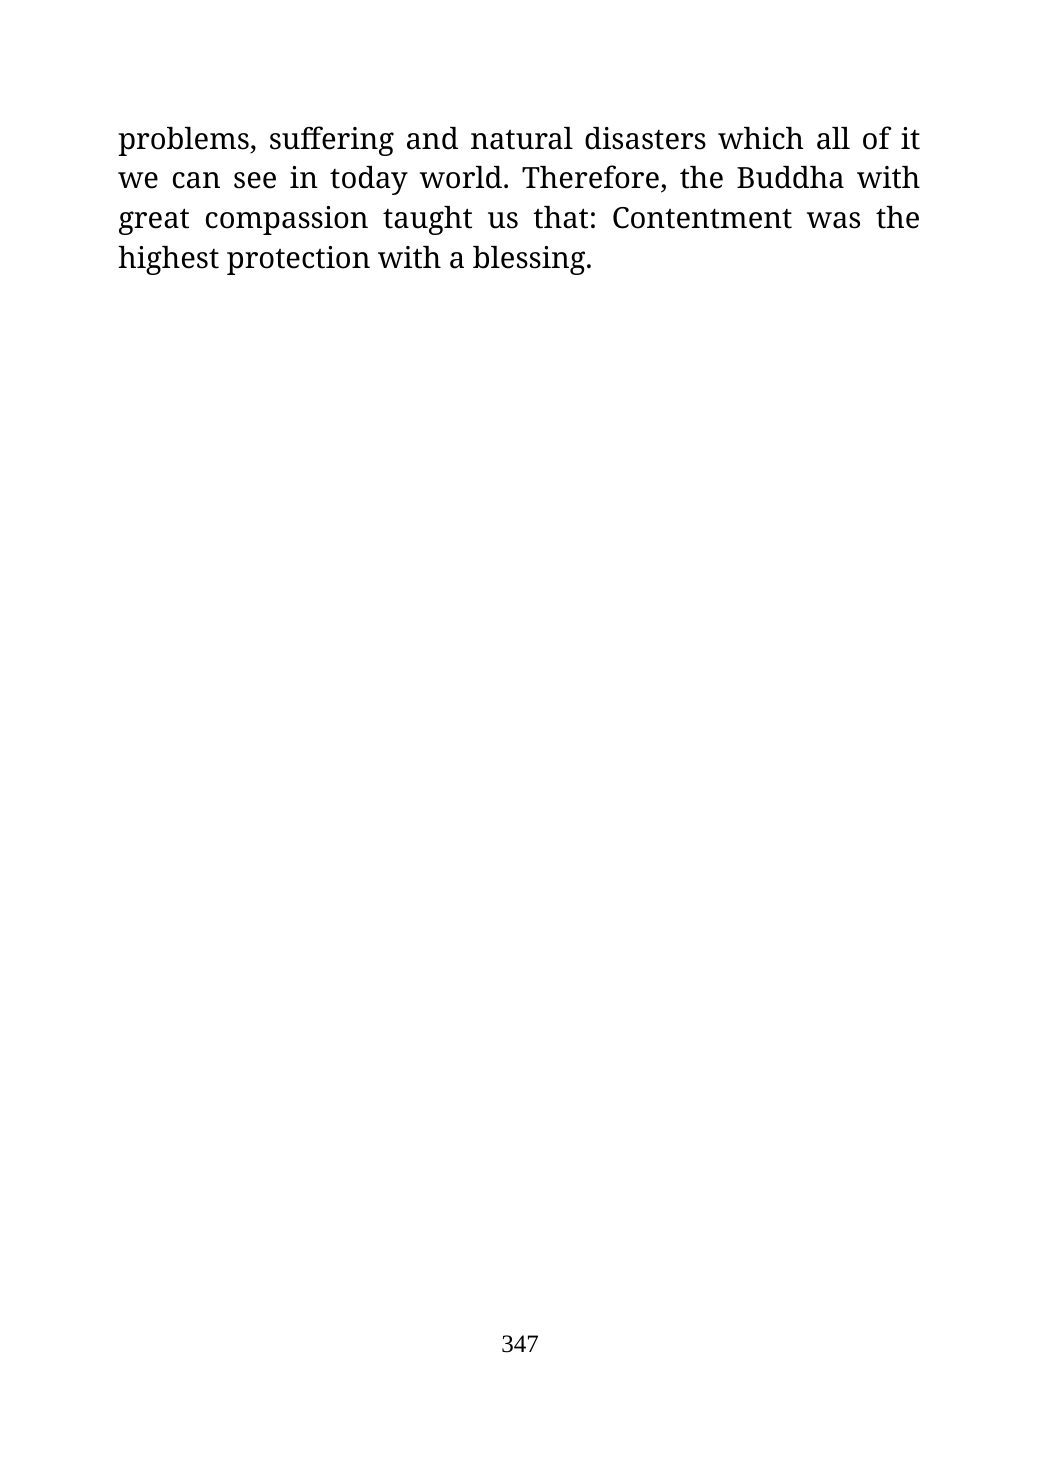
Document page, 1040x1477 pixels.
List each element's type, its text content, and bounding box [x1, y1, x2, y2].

text problems, suffering and natural disasters which all of it we can see in today world. Therefore, the Buddha with great compassion taught us that: Contentment was the highest protection with a blessing. [118, 118, 922, 277]
